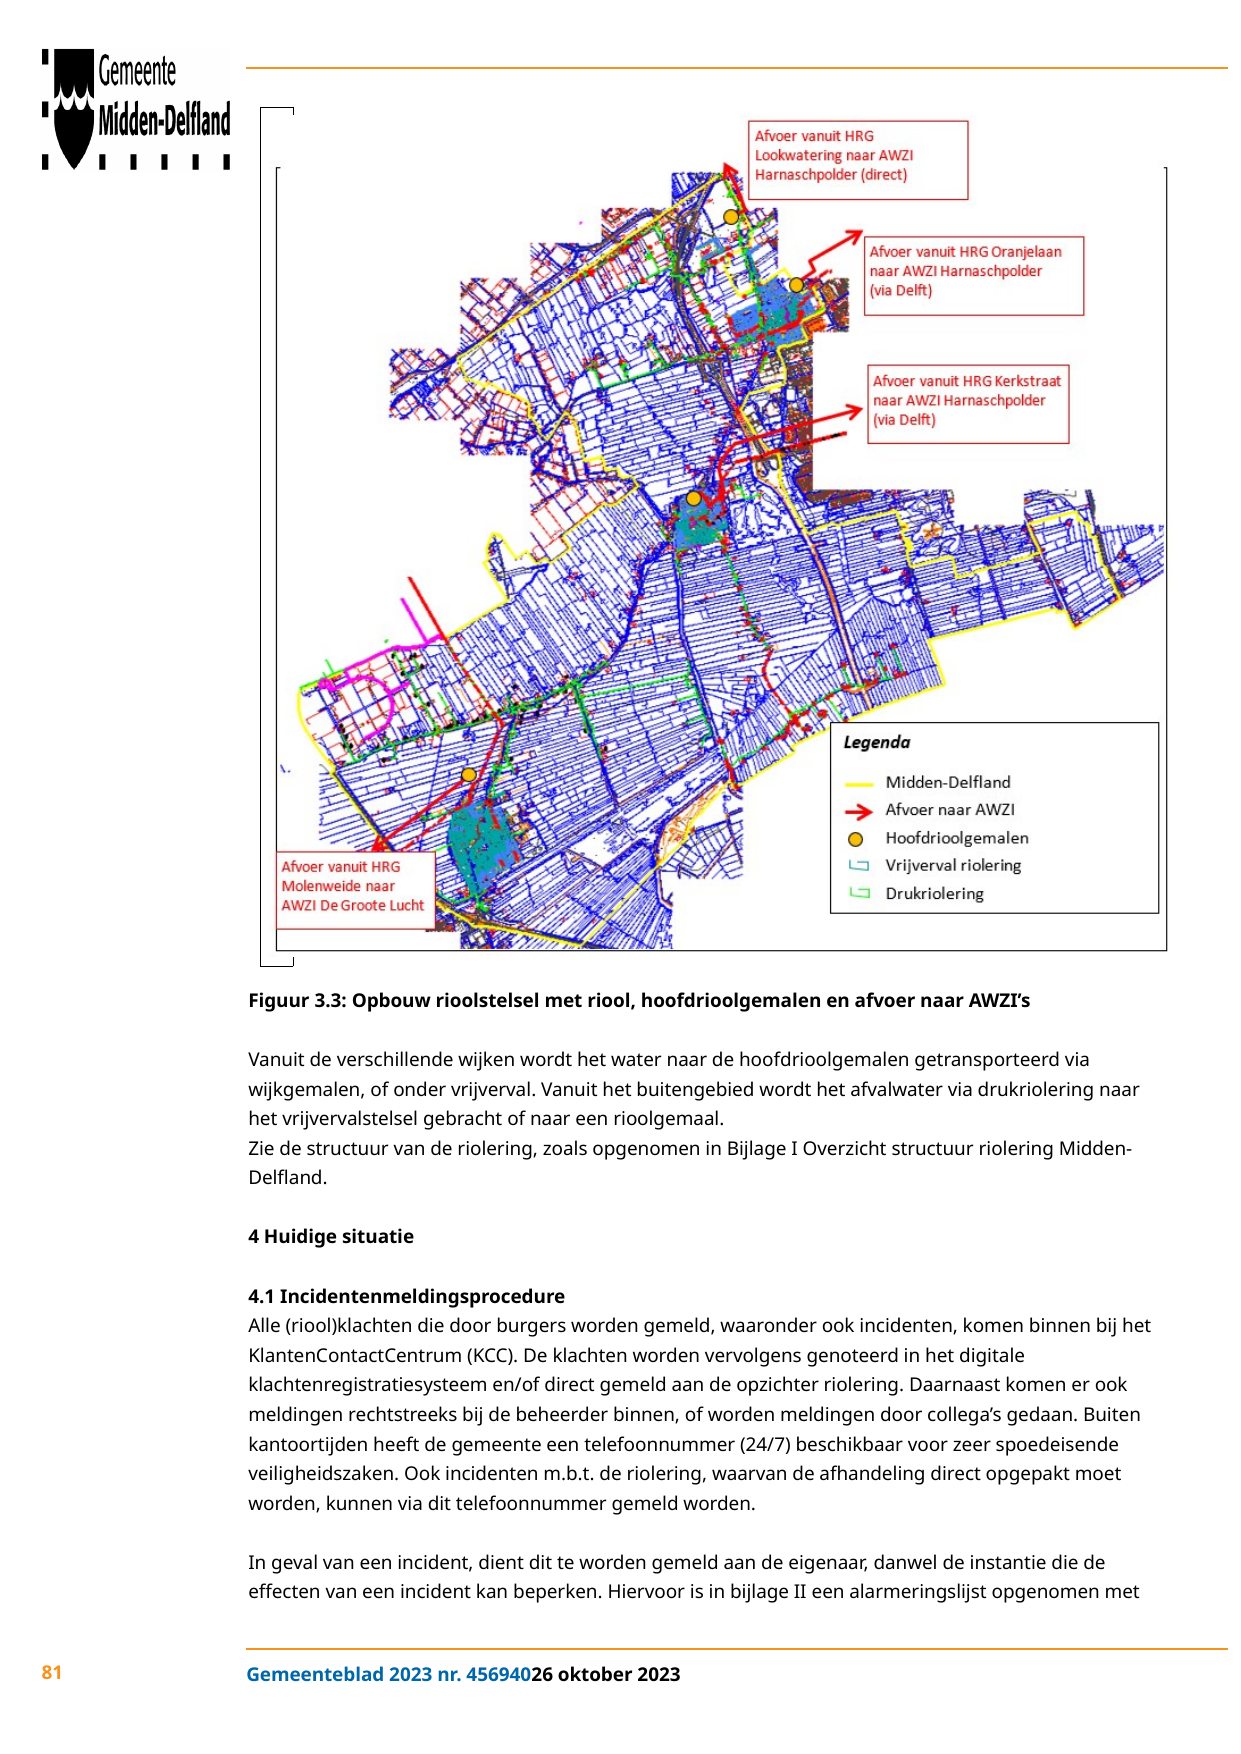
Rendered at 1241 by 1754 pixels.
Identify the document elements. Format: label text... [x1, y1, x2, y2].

text 4.1 Incidentenmeldingsprocedure [248, 1283, 1152, 1308]
picture [268, 115, 1173, 957]
text Zie de structuur van de riolering, zoals opgenomen in Bijlage I Overzicht structuur riolering Midden-Delfland. [248, 1135, 1152, 1190]
text Vanuit de verschillende wijken wordt het water naar de hoofdrioolgemalen getransporteerd via wijkgemalen, of onder vrijverval. Vanuit het buitengebied wordt het afvalwater via drukriolering naar het vrijvervalstelsel gebracht of naar een rioolgemaal. [248, 1046, 1152, 1131]
text 4 Huidige situatie [248, 1224, 1152, 1249]
text Alle (riool)klachten die door burgers worden gemeld, waaronder ook incidenten, komen binnen bij het KlantenContactCentrum (KCC). De klachten worden vervolgens genoteerd in het digitale klachtenregistratiesysteem en/of direct gemeld aan de opzichter riolering. Daarnaast komen er ook meldingen rechtstreeks bij de beheerder binnen, of worden meldingen door collega’s gedaan. Buiten kantoortijden heeft de gemeente een telefoonnummer (24/7) beschikbaar voor zeer spoedeisende veiligheidszaken. Ook incidenten m.b.t. de riolering, waarvan de afhandeling direct opgepakt moet worden, kunnen via dit telefoonnummer gemeld worden. [248, 1312, 1152, 1516]
text Figuur 3.3: Opbouw rioolstelsel met riool, hoofdrioolgemalen en afvoer naar AWZI’s [248, 987, 1152, 1013]
picture [41, 47, 231, 172]
text In geval van een incident, dient dit te worden gemeld aan de eigenaar, danwel de instantie die de effecten van een incident kan beperken. Hiervoor is in bijlage II een alarmeringslijst opgenomen met [248, 1549, 1152, 1604]
